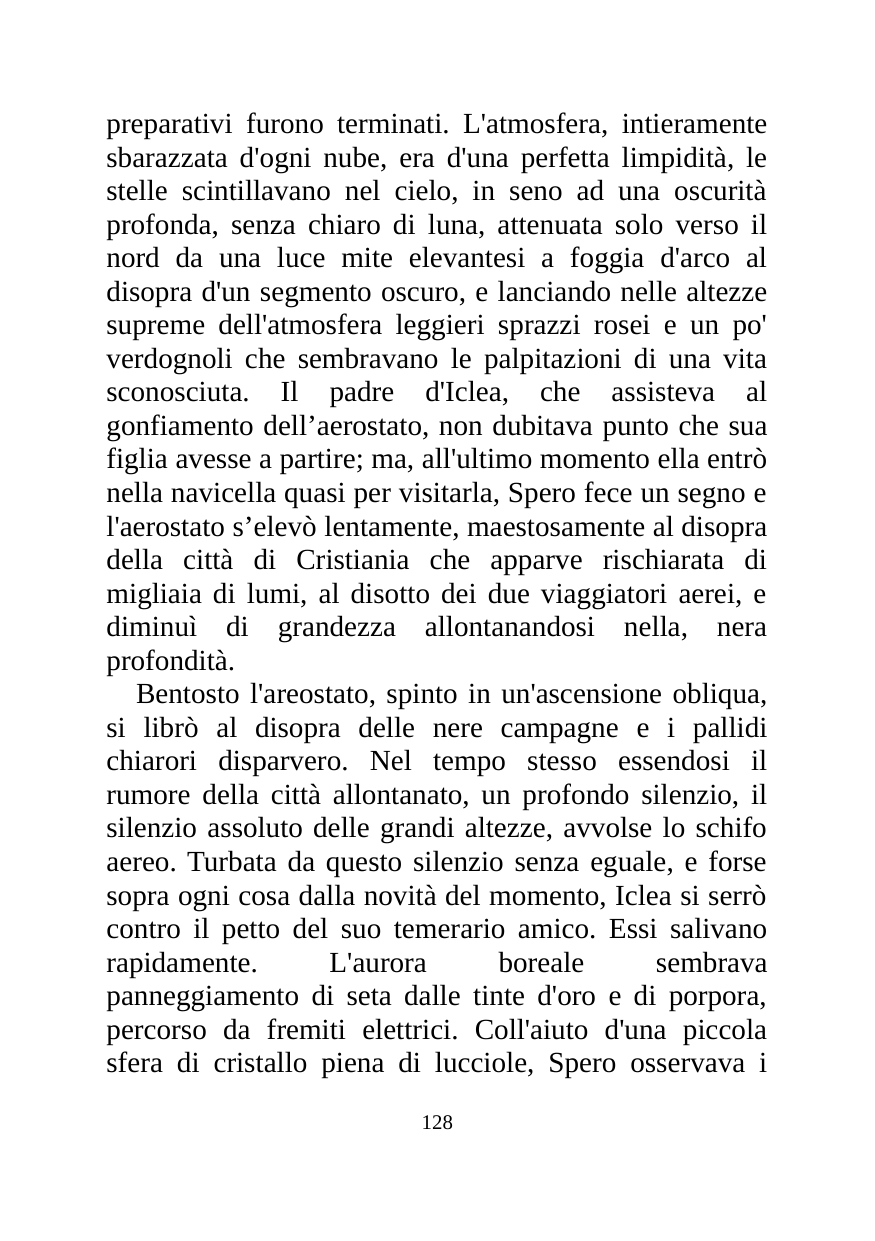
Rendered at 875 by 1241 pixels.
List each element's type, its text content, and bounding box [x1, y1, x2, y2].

text Bentosto l'areostato, spinto in un'ascensione obliqua, si librò al disopra delle nere campagne e i pallidi chiarori disparvero. Nel tempo stesso essendosi il rumore della città allontanato, un profondo silenzio, il silenzio assoluto delle grandi altezze, avvolse lo schifo aereo. Turbata da questo silenzio senza eguale, e forse sopra ogni cosa dalla novità del momento, Iclea si serrò contro il petto del suo temerario amico. Essi salivano rapidamente. L'aurora boreale sembrava panneggiamento di seta dalle tinte d'oro e di porpora, percorso da fremiti elettrici. Coll'aiuto d'una piccola sfera di cristallo piena di lucciole, Spero osservava i [106, 676, 768, 1079]
text preparativi furono terminati. L'atmosfera, intieramente sbarazzata d'ogni nube, era d'una perfetta limpidità, le stelle scintillavano nel cielo, in seno ad una oscurità profonda, senza chiaro di luna, attenuata solo verso il nord da una luce mite elevantesi a foggia d'arco al disopra d'un segmento oscuro, e lanciando nelle altezze supreme dell'atmosfera leggieri sprazzi rosei e un po' verdognoli che sembravano le palpitazioni di una vita sconosciuta. Il padre d'Iclea, che assisteva al gonfiamento dell’aerostato, non dubitava punto che sua figlia avesse a partire; ma, all'ultimo momento ella entrò nella navicella quasi per visitarla, Spero fece un segno e l'aerostato s’elevò lentamente, maestosamente al disopra della città di Cristiania che apparve rischiarata di migliaia di lumi, al disotto dei due viaggiatori aerei, e diminuì di grandezza allontanandosi nella, nera profondità. [106, 106, 768, 676]
